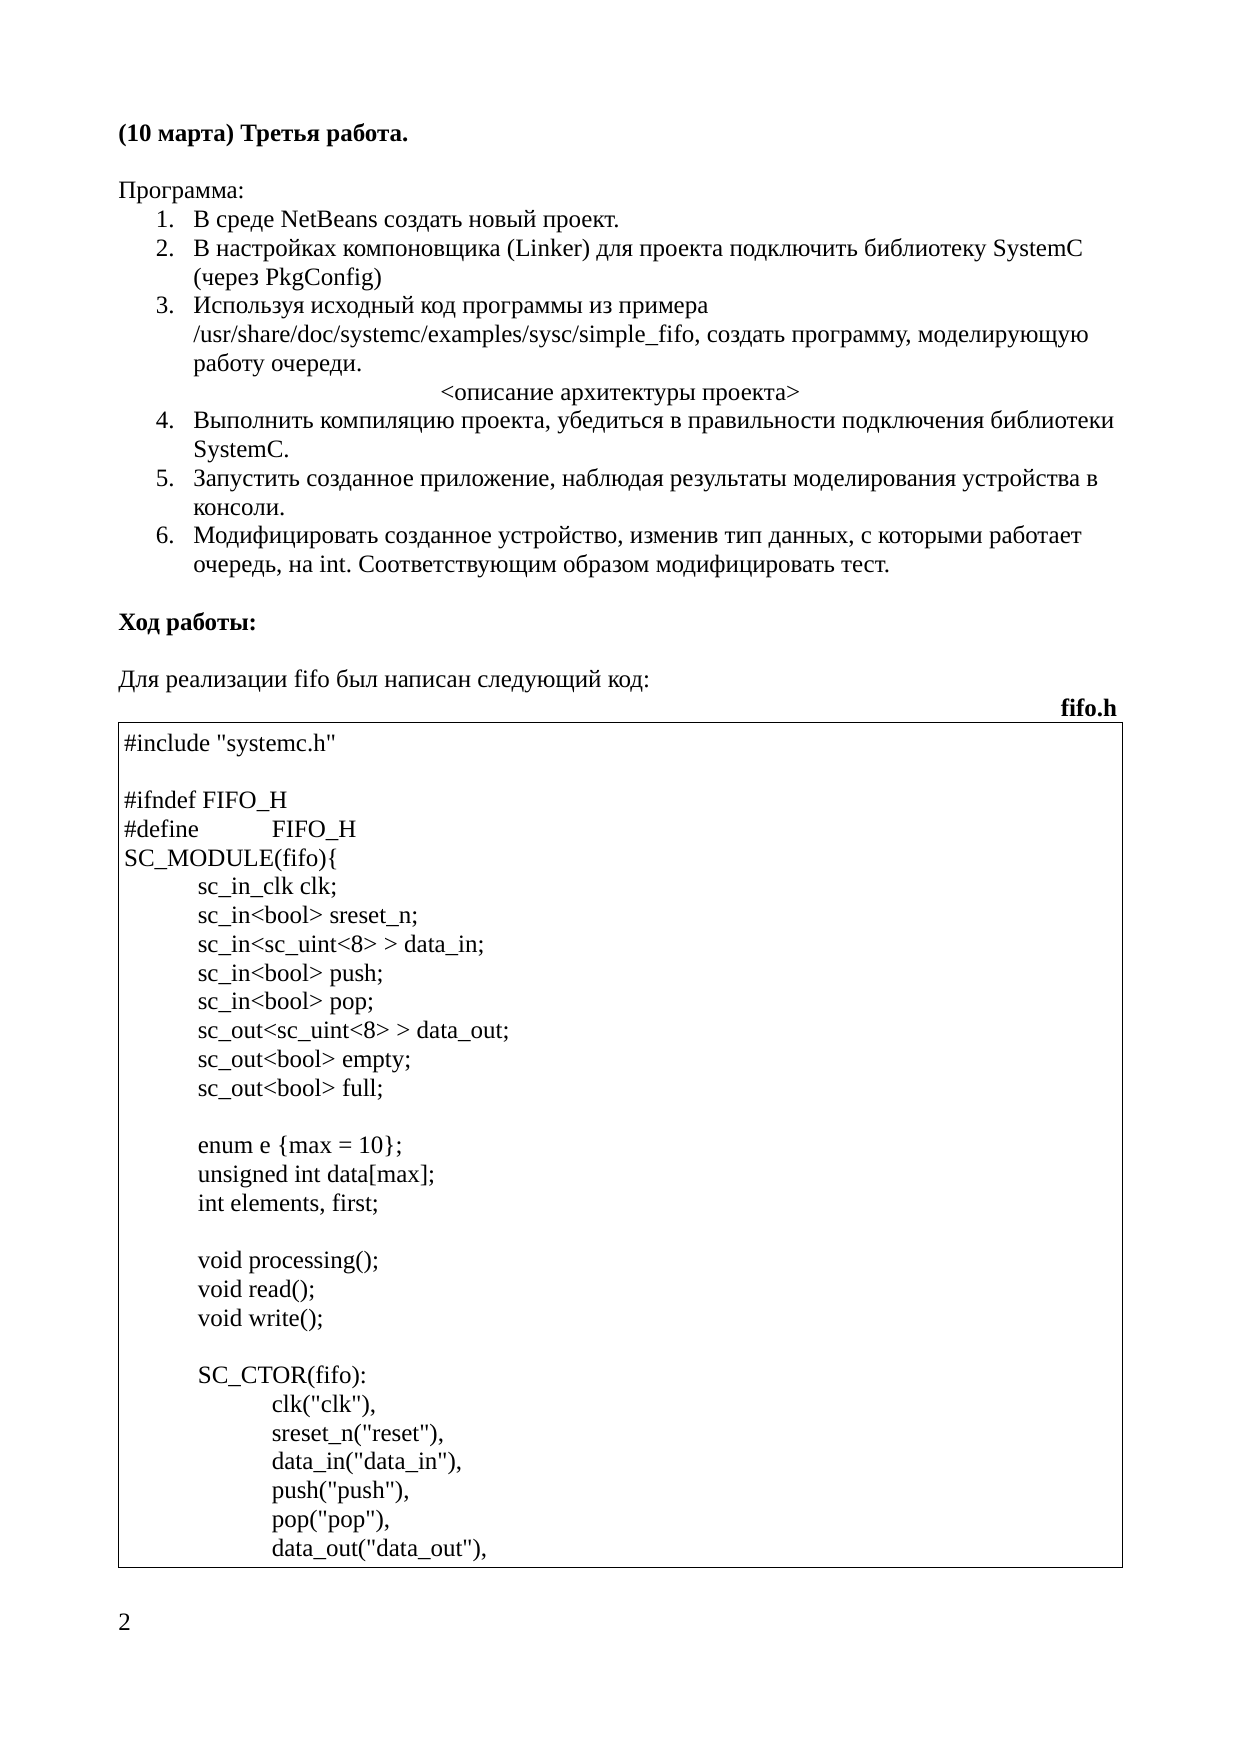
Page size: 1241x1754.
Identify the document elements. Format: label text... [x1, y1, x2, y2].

list В настройках компоновщика (Linker) для проекта подключить библиотеку SystemC (через PkgConfig) [156, 233, 1122, 291]
list Выполнить компиляцию проекта, убедиться в правильности подключения библиотеки SystemC. [156, 406, 1122, 463]
text Ход работы: [118, 607, 1122, 636]
text fifo.h [118, 693, 1122, 722]
list Модифицировать созданное устройство, изменив тип данных, с которыми работает очередь, на int. Соответствующим образом модифицировать тест. [156, 521, 1122, 578]
text <описание архитектуры проекта> [118, 377, 1122, 406]
list В среде NetBeans создать новый проект. [156, 204, 1122, 233]
text (10 марта) Третья работа. [118, 118, 1122, 147]
list Используя исходный код программы из примера /usr/share/doc/systemc/examples/sysc/simple_fifo, создать программу, моделирующую работу очереди. [156, 291, 1122, 377]
table_header #include "systemc.h" #ifndef FIFO_H #define FIFO_H SC_MODULE(fifo){ sc_in_clk clk; sc_in<bool> sreset_n; sc_in<sc_uint<8> > data_in; sc_in<bool> push; sc_in<bool> pop; sc_out<sc_uint<8> > data_out; sc_out<bool> empty; sc_out<bool> full; enum e {max = 10}; unsigned int data[max]; int elements, first; void processing(); void read(); void write(); SC_CTOR(fifo): clk("clk"), sreset_n("reset"), data_in("data_in"), push("push"), pop("pop"), data_out("data_out"), [119, 723, 1122, 1567]
list Запустить созданное приложение, наблюдая результаты моделирования устройства в консоли. [156, 463, 1122, 521]
text Для реализации fifo был написан следующий код: [118, 664, 1122, 693]
text Программа: [118, 176, 1122, 204]
